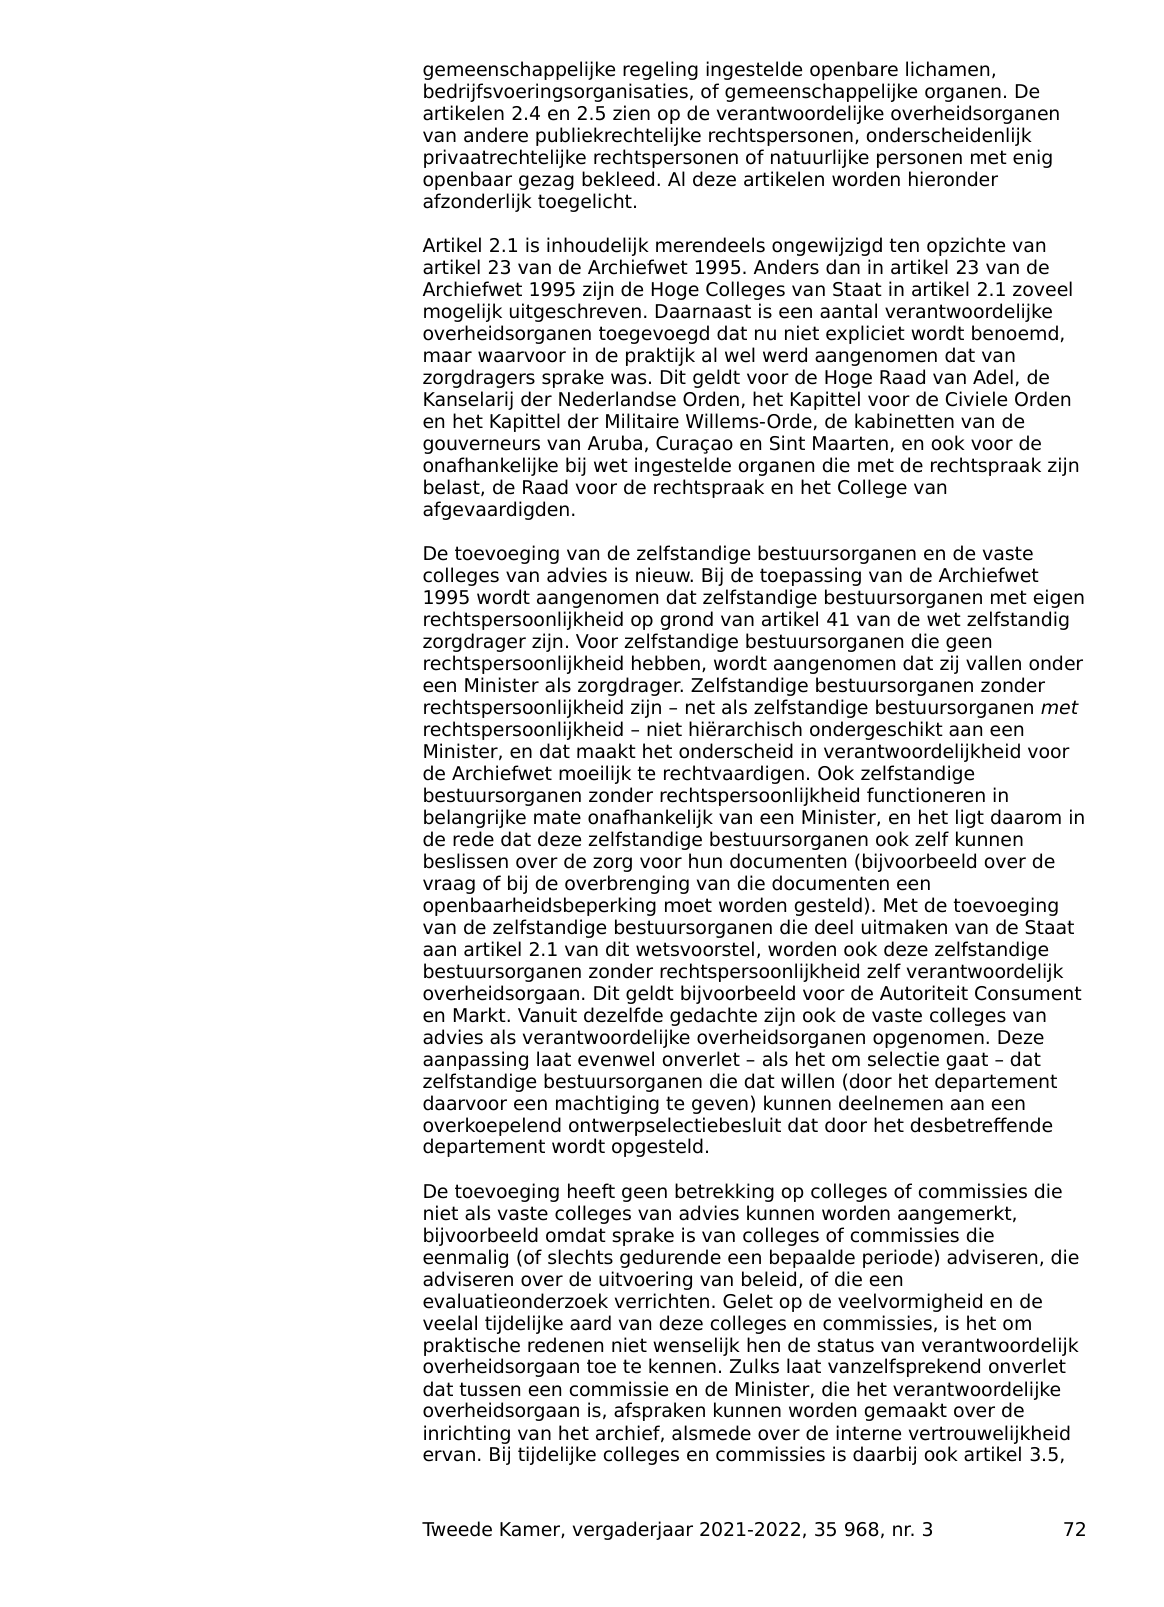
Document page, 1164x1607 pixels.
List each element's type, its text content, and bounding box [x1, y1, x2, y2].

text gemeenschappelijke regeling ingestelde openbare lichamen, bedrijfsvoeringsorganisaties, of gemeenschappelijke organen. De artikelen 2.4 en 2.5 zien op de verantwoordelijke overheidsorganen van andere publiekrechtelijke rechtspersonen, onderscheidenlijk privaatrechtelijke rechtspersonen of natuurlijke personen met enig openbaar gezag bekleed. Al deze artikelen worden hieronder afzonderlijk toegelicht. [422, 59, 1087, 213]
text Artikel 2.1 is inhoudelijk merendeels ongewijzigd ten opzichte van artikel 23 van de Archiefwet 1995. Anders dan in artikel 23 van de Archiefwet 1995 zijn de Hoge Colleges van Staat in artikel 2.1 zoveel mogelijk uitgeschreven. Daarnaast is een aantal verantwoordelijke overheidsorganen toegevoegd dat nu niet expliciet wordt benoemd, maar waarvoor in de praktijk al wel werd aangenomen dat van zorgdragers sprake was. Dit geldt voor de Hoge Raad van Adel, de Kanselarij der Nederlandse Orden, het Kapittel voor de Civiele Orden en het Kapittel der Militaire Willems-Orde, de kabinetten van de gouverneurs van Aruba, Curaçao en Sint Maarten, en ook voor de onafhankelijke bij wet ingestelde organen die met de rechtspraak zijn belast, de Raad voor de rechtspraak en het College van afgevaardigden. [422, 235, 1087, 521]
text De toevoeging heeft geen betrekking op colleges of commissies die niet als vaste colleges van advies kunnen worden aangemerkt, bijvoorbeeld omdat sprake is van colleges of commissies die eenmalig (of slechts gedurende een bepaalde periode) adviseren, die adviseren over de uitvoering van beleid, of die een evaluatieonderzoek verrichten. Gelet op de veelvormigheid en de veelal tijdelijke aard van deze colleges en commissies, is het om praktische redenen niet wenselijk hen de status van verantwoordelijk overheidsorgaan toe te kennen. Zulks laat vanzelfsprekend onverlet dat tussen een commissie en de Minister, die het verantwoordelijke overheidsorgaan is, afspraken kunnen worden gemaakt over de inrichting van het archief, alsmede over de interne vertrouwelijkheid ervan. Bij tijdelijke colleges en commissies is daarbij ook artikel 3.5, [422, 1181, 1087, 1466]
text De toevoeging van de zelfstandige bestuursorganen en de vaste colleges van advies is nieuw. Bij de toepassing van de Archiefwet 1995 wordt aangenomen dat zelfstandige bestuursorganen met eigen rechtspersoonlijkheid op grond van artikel 41 van de wet zelfstandig zorgdrager zijn. Voor zelfstandige bestuursorganen die geen rechtspersoonlijkheid hebben, wordt aangenomen dat zij vallen onder een Minister als zorgdrager. Zelfstandige bestuursorganen zonder rechtspersoonlijkheid zijn – net als zelfstandige bestuursorganen met rechtspersoonlijkheid – niet hiërarchisch ondergeschikt aan een Minister, en dat maakt het onderscheid in verantwoordelijkheid voor de Archiefwet moeilijk te rechtvaardigen. Ook zelfstandige bestuursorganen zonder rechtspersoonlijkheid functioneren in belangrijke mate onafhankelijk van een Minister, en het ligt daarom in de rede dat deze zelfstandige bestuursorganen ook zelf kunnen beslissen over de zorg voor hun documenten (bijvoorbeeld over de vraag of bij de overbrenging van die documenten een openbaarheidsbeperking moet worden gesteld). Met de toevoeging van de zelfstandige bestuursorganen die deel uitmaken van de Staat aan artikel 2.1 van dit wetsvoorstel, worden ook deze zelfstandige bestuursorganen zonder rechtspersoonlijkheid zelf verantwoordelijk overheidsorgaan. Dit geldt bijvoorbeeld voor de Autoriteit Consument en Markt. Vanuit dezelfde gedachte zijn ook de vaste colleges van advies als verantwoordelijke overheidsorganen opgenomen. Deze aanpassing laat evenwel onverlet – als het om selectie gaat – dat zelfstandige bestuursorganen die dat willen (door het departement daarvoor een machtiging te geven) kunnen deelnemen aan een overkoepelend ontwerpselectiebesluit dat door het desbetreffende departement wordt opgesteld. [422, 543, 1087, 1158]
